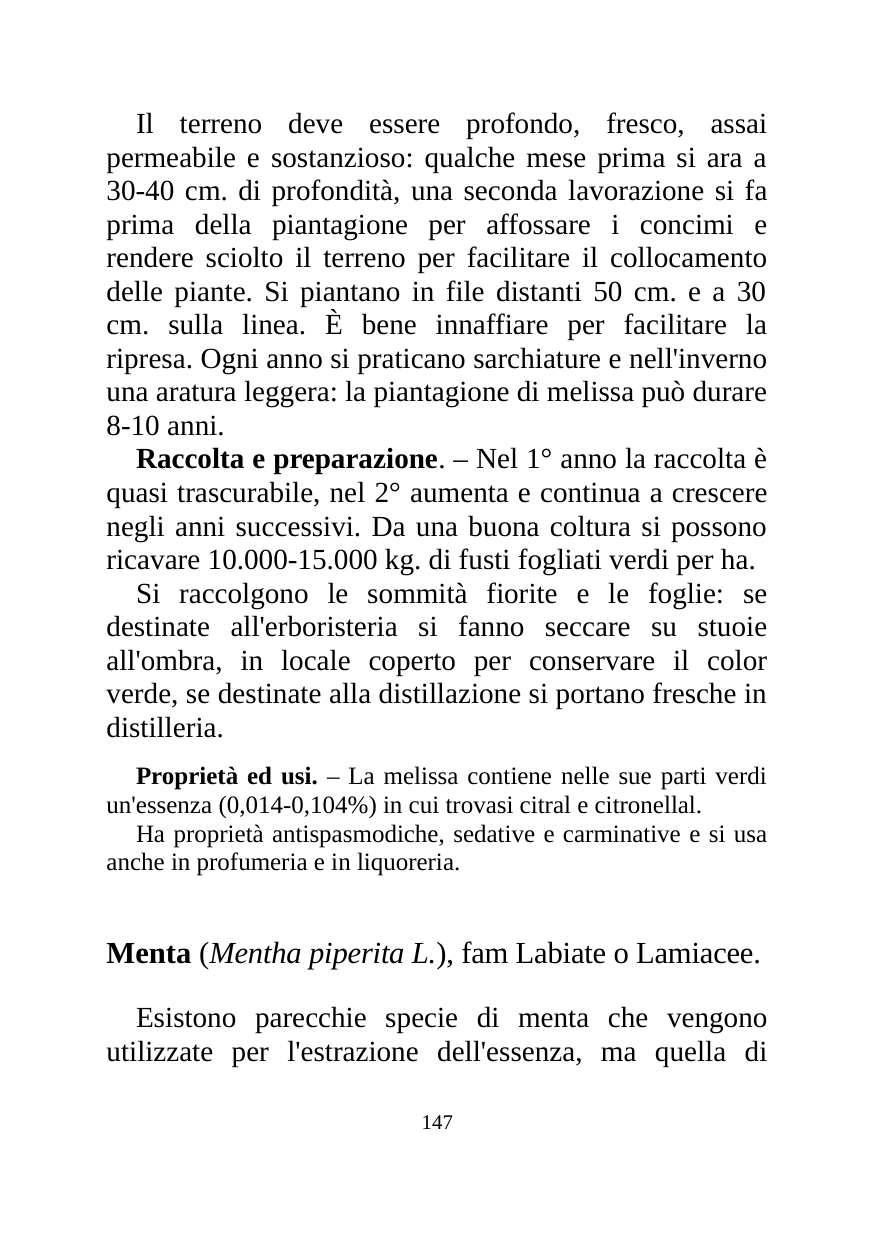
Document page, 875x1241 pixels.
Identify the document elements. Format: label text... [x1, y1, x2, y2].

text Si raccolgono le sommità fiorite e le foglie: se destinate all'erboristeria si fanno seccare su stuoie all'ombra, in locale coperto per conservare il color verde, se destinate alla distillazione si portano fresche in distilleria. [106, 576, 768, 743]
text Raccolta e preparazione. – Nel 1° anno la raccolta è quasi trascurabile, nel 2° aumenta e continua a crescere negli anni successivi. Da una buona coltura si possono ricavare 10.000-15.000 kg. di fusti fogliati verdi per ha. [106, 442, 768, 576]
subtitle Menta (Mentha piperita L.), fam Labiate o Lamiacee. [106, 935, 768, 971]
text Proprietà ed usi. – La melissa contiene nelle sue parti verdi un'essenza (0,014-0,104%) in cui trovasi citral e citronellal. [106, 761, 768, 819]
text Ha proprietà antispasmodiche, sedative e carminative e si usa anche in profumeria e in liquoreria. [106, 819, 768, 876]
text Il terreno deve essere profondo, fresco, assai permeabile e sostanzioso: qualche mese prima si ara a 30-40 cm. di profondità, una seconda lavorazione si fa prima della piantagione per affossare i concimi e rendere sciolto il terreno per facilitare il collocamento delle piante. Si piantano in file distanti 50 cm. e a 30 cm. sulla linea. È bene innaffiare per facilitare la ripresa. Ogni anno si praticano sarchiature e nell'inverno una aratura leggera: la piantagione di melissa può durare 8-10 anni. [106, 106, 768, 442]
text Esistono parecchie specie di menta che vengono utilizzate per l'estrazione dell'essenza, ma quella di [106, 1000, 768, 1067]
